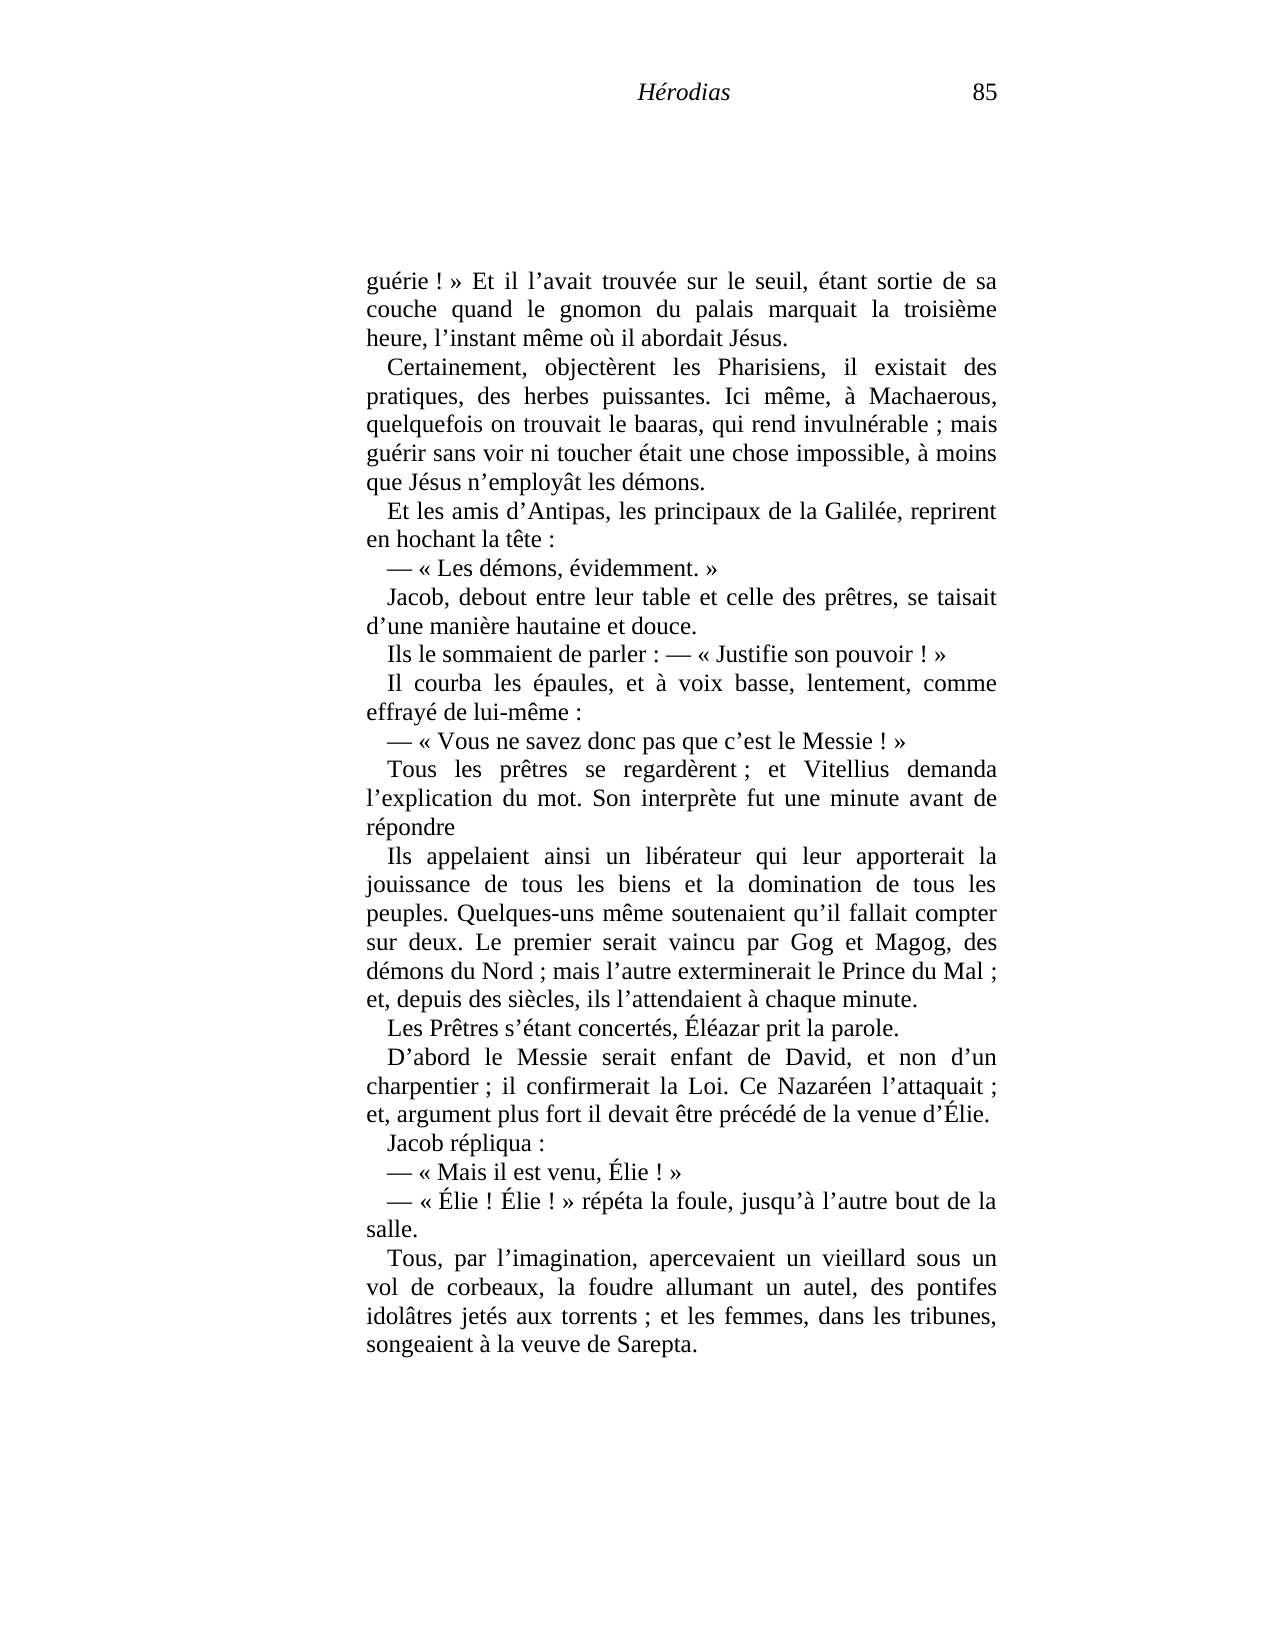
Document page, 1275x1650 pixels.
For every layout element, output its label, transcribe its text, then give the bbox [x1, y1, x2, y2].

text Il courba les épaules, et à voix basse, lentement, comme effrayé de lui-même : [366, 668, 997, 726]
text — « Les démons, évidemment. » [366, 553, 997, 582]
text Ils appelaient ainsi un libérateur qui leur apporterait la jouissance de tous les biens et la domination de tous les peuples. Quelques-uns même soutenaient qu’il fallait compter sur deux. Le premier serait vaincu par Gog et Magog, des démons du Nord ; mais l’autre exterminerait le Prince du Mal ; et, depuis des siècles, ils l’attendaient à chaque minute. [366, 841, 997, 1013]
text — « Mais il est venu, Élie ! » [366, 1157, 997, 1186]
text D’abord le Messie serait enfant de David, et non d’un charpentier ; il confirmerait la Loi. Ce Nazaréen l’attaquait ; et, argument plus fort il devait être précédé de la venue d’Élie. [366, 1042, 997, 1128]
text Tous, par l’imagination, apercevaient un vieillard sous un vol de corbeaux, la foudre allumant un autel, des pontifes idolâtres jetés aux torrents ; et les femmes, dans les tribunes, songeaient à la veuve de Sarepta. [366, 1243, 997, 1358]
text guérie ! » Et il l’avait trouvée sur le seuil, étant sortie de sa couche quand le gnomon du palais marquait la troisième heure, l’instant même où il abordait Jésus. [366, 266, 997, 352]
text Jacob, debout entre leur table et celle des prêtres, se taisait d’une manière hautaine et douce. [366, 582, 997, 639]
text — « Vous ne savez donc pas que c’est le Messie ! » [366, 726, 997, 754]
text Ils le sommaient de parler : — « Justifie son pouvoir ! » [366, 639, 997, 668]
text Jacob répliqua : [366, 1128, 997, 1157]
text Et les amis d’Antipas, les principaux de la Galilée, reprirent en hochant la tête : [366, 496, 997, 553]
text Tous les prêtres se regardèrent ; et Vitellius demanda l’explication du mot. Son interprète fut une minute avant de répondre [366, 754, 997, 841]
text Les Prêtres s’étant concertés, Éléazar prit la parole. [366, 1013, 997, 1042]
text Certainement, objectèrent les Pharisiens, il existait des pratiques, des herbes puissantes. Ici même, à Machaerous, quelquefois on trouvait le baaras, qui rend invulnérable ; mais guérir sans voir ni toucher était une chose impossible, à moins que Jésus n’employât les démons. [366, 352, 997, 496]
text — « Élie ! Élie ! » répéta la foule, jusqu’à l’autre bout de la salle. [366, 1186, 997, 1243]
